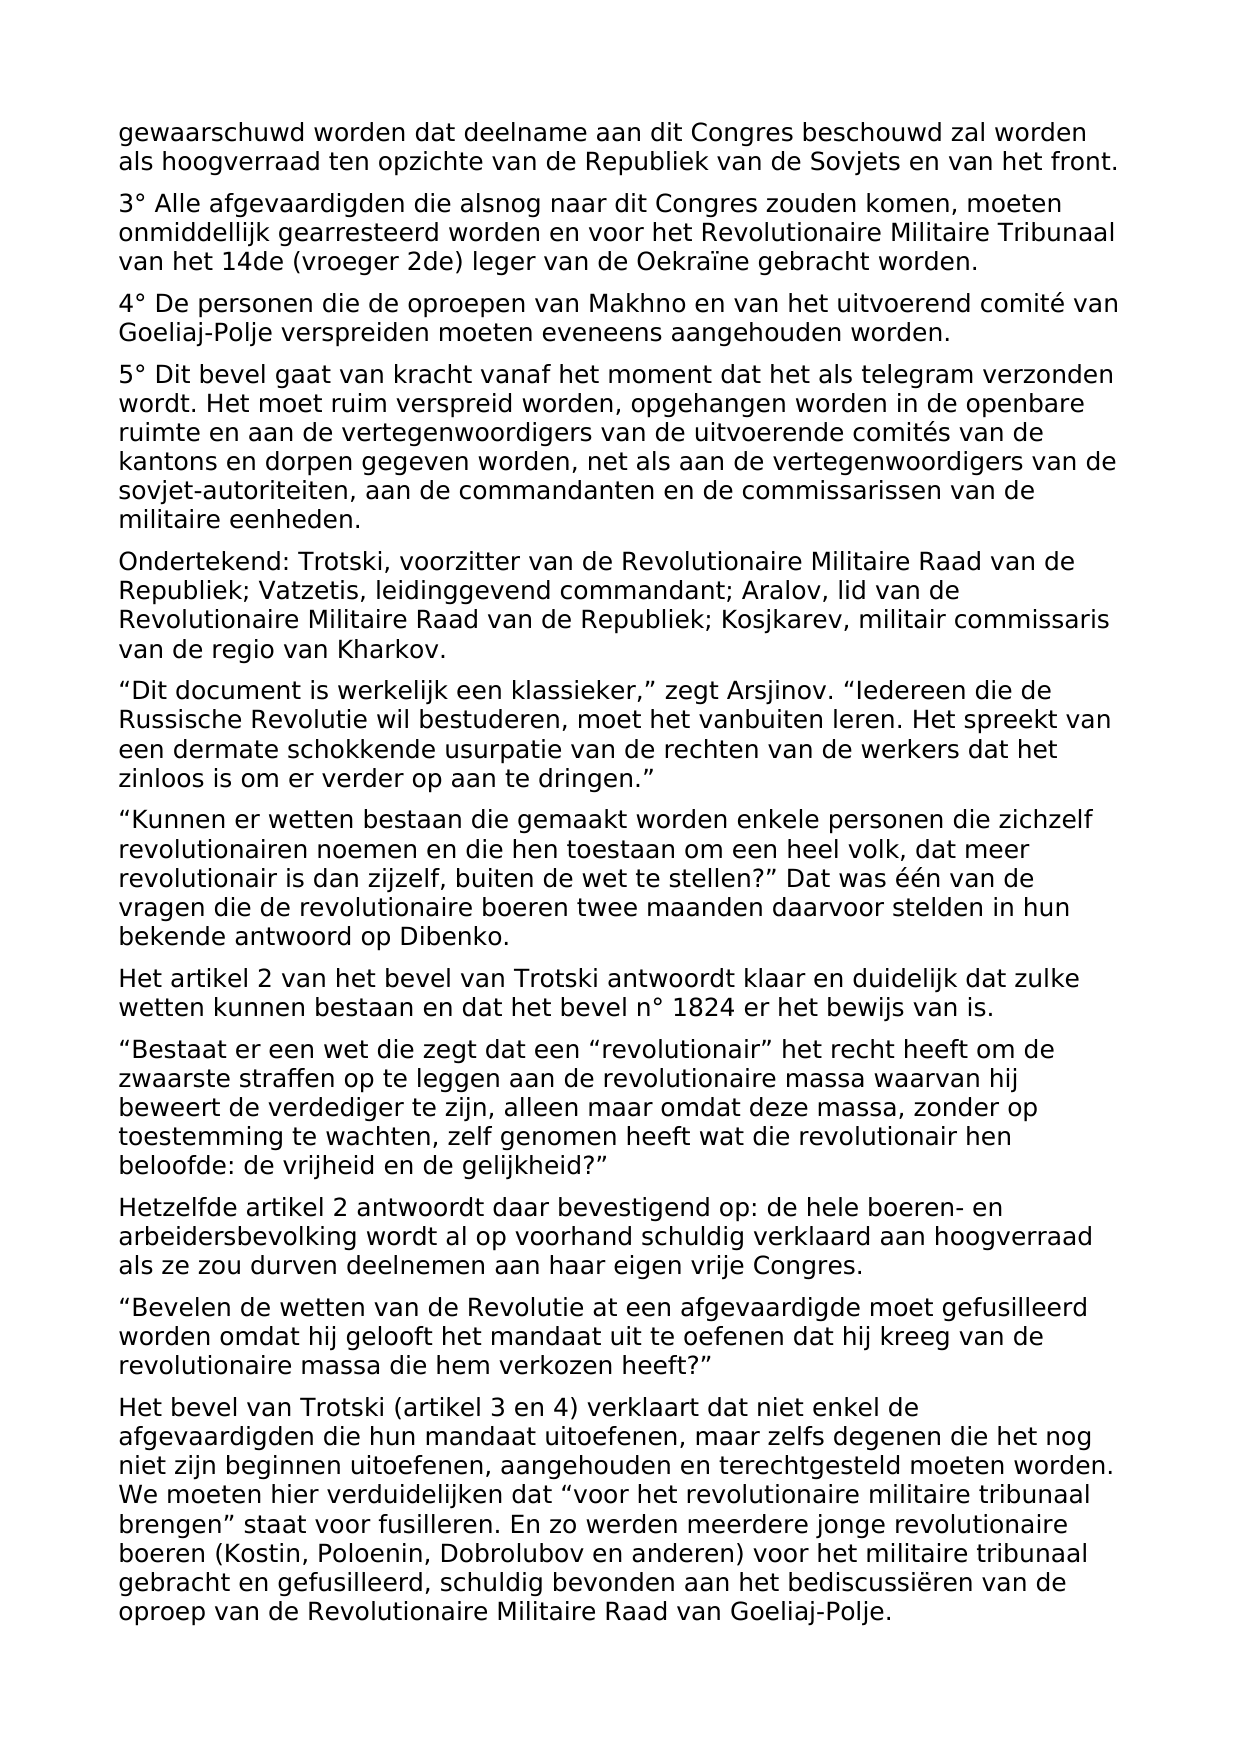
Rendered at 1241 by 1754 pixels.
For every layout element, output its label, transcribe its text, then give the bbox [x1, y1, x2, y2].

text 5° Dit bevel gaat van kracht vanaf het moment dat het als telegram verzonden wordt. Het moet ruim verspreid worden, opgehangen worden in de openbare ruimte en aan de vertegenwoordigers van de uitvoerende comités van de kantons en dorpen gegeven worden, net als aan de vertegenwoordigers van de sovjet-autoriteiten, aan de commandanten en de commissarissen van de militaire eenheden. [118, 360, 1122, 535]
text Hetzelfde artikel 2 antwoordt daar bevestigend op: de hele boeren- en arbeidersbevolking wordt al op voorhand schuldig verklaard aan hoogverraad als ze zou durven deelnemen aan haar eigen vrije Congres. [118, 1193, 1122, 1281]
text Het bevel van Trotski (artikel 3 en 4) verklaart dat niet enkel de afgevaardigden die hun mandaat uitoefenen, maar zelfs degenen die het nog niet zijn beginnen uitoefenen, aangehouden en terechtgesteld moeten worden. We moeten hier verduidelijken dat “voor het revolutionaire militaire tribunaal brengen” staat voor fusilleren. En zo werden meerdere jonge revolutionaire boeren (Kostin, Poloenin, Dobrolubov en anderen) voor het militaire tribunaal gebracht en gefusilleerd, schuldig bevonden aan het bediscussiëren van de oproep van de Revolutionaire Militaire Raad van Goeliaj-Polje. [118, 1393, 1122, 1626]
text 3° Alle afgevaardigden die alsnog naar dit Congres zouden komen, moeten onmiddellijk gearresteerd worden en voor het Revolutionaire Militaire Tribunaal van het 14de (vroeger 2de) leger van de Oekraïne gebracht worden. [118, 189, 1122, 276]
text Het artikel 2 van het bevel van Trotski antwoordt klaar en duidelijk dat zulke wetten kunnen bestaan en dat het bevel n° 1824 er het bewijs van is. [118, 964, 1122, 1022]
text “Bestaat er een wet die zegt dat een “revolutionair” het recht heeft om de zwaarste straffen op te leggen aan de revolutionaire massa waarvan hij beweert de verdediger te zijn, alleen maar omdat deze massa, zonder op toestemming te wachten, zelf genomen heeft wat die revolutionair hen beloofde: de vrijheid en de gelijkheid?” [118, 1035, 1122, 1181]
text “Kunnen er wetten bestaan die gemaakt worden enkele personen die zichzelf revolutionairen noemen en die hen toestaan om een heel volk, dat meer revolutionair is dan zijzelf, buiten de wet te stellen?” Dat was één van de vragen die de revolutionaire boeren twee maanden daarvoor stelden in hun bekende antwoord op Dibenko. [118, 806, 1122, 951]
text Ondertekend: Trotski, voorzitter van de Revolutionaire Militaire Raad van de Republiek; Vatzetis, leidinggevend commandant; Aralov, lid van de Revolutionaire Militaire Raad van de Republiek; Kosjkarev, militair commissaris van de regio van Kharkov. [118, 547, 1122, 664]
text “Dit document is werkelijk een klassieker,” zegt Arsjinov. “Iedereen die de Russische Revolutie wil bestuderen, moet het vanbuiten leren. Het spreekt van een dermate schokkende usurpatie van de rechten van de werkers dat het zinloos is om er verder op aan te dringen.” [118, 676, 1122, 793]
text “Bevelen de wetten van de Revolutie at een afgevaardigde moet gefusilleerd worden omdat hij gelooft het mandaat uit te oefenen dat hij kreeg van de revolutionaire massa die hem verkozen heeft?” [118, 1293, 1122, 1381]
text 4° De personen die de oproepen van Makhno en van het uitvoerend comité van Goeliaj-Polje verspreiden moeten eveneens aangehouden worden. [118, 289, 1122, 347]
text gewaarschuwd worden dat deelname aan dit Congres beschouwd zal worden als hoogverraad ten opzichte van de Republiek van de Sovjets en van het front. [118, 118, 1122, 176]
